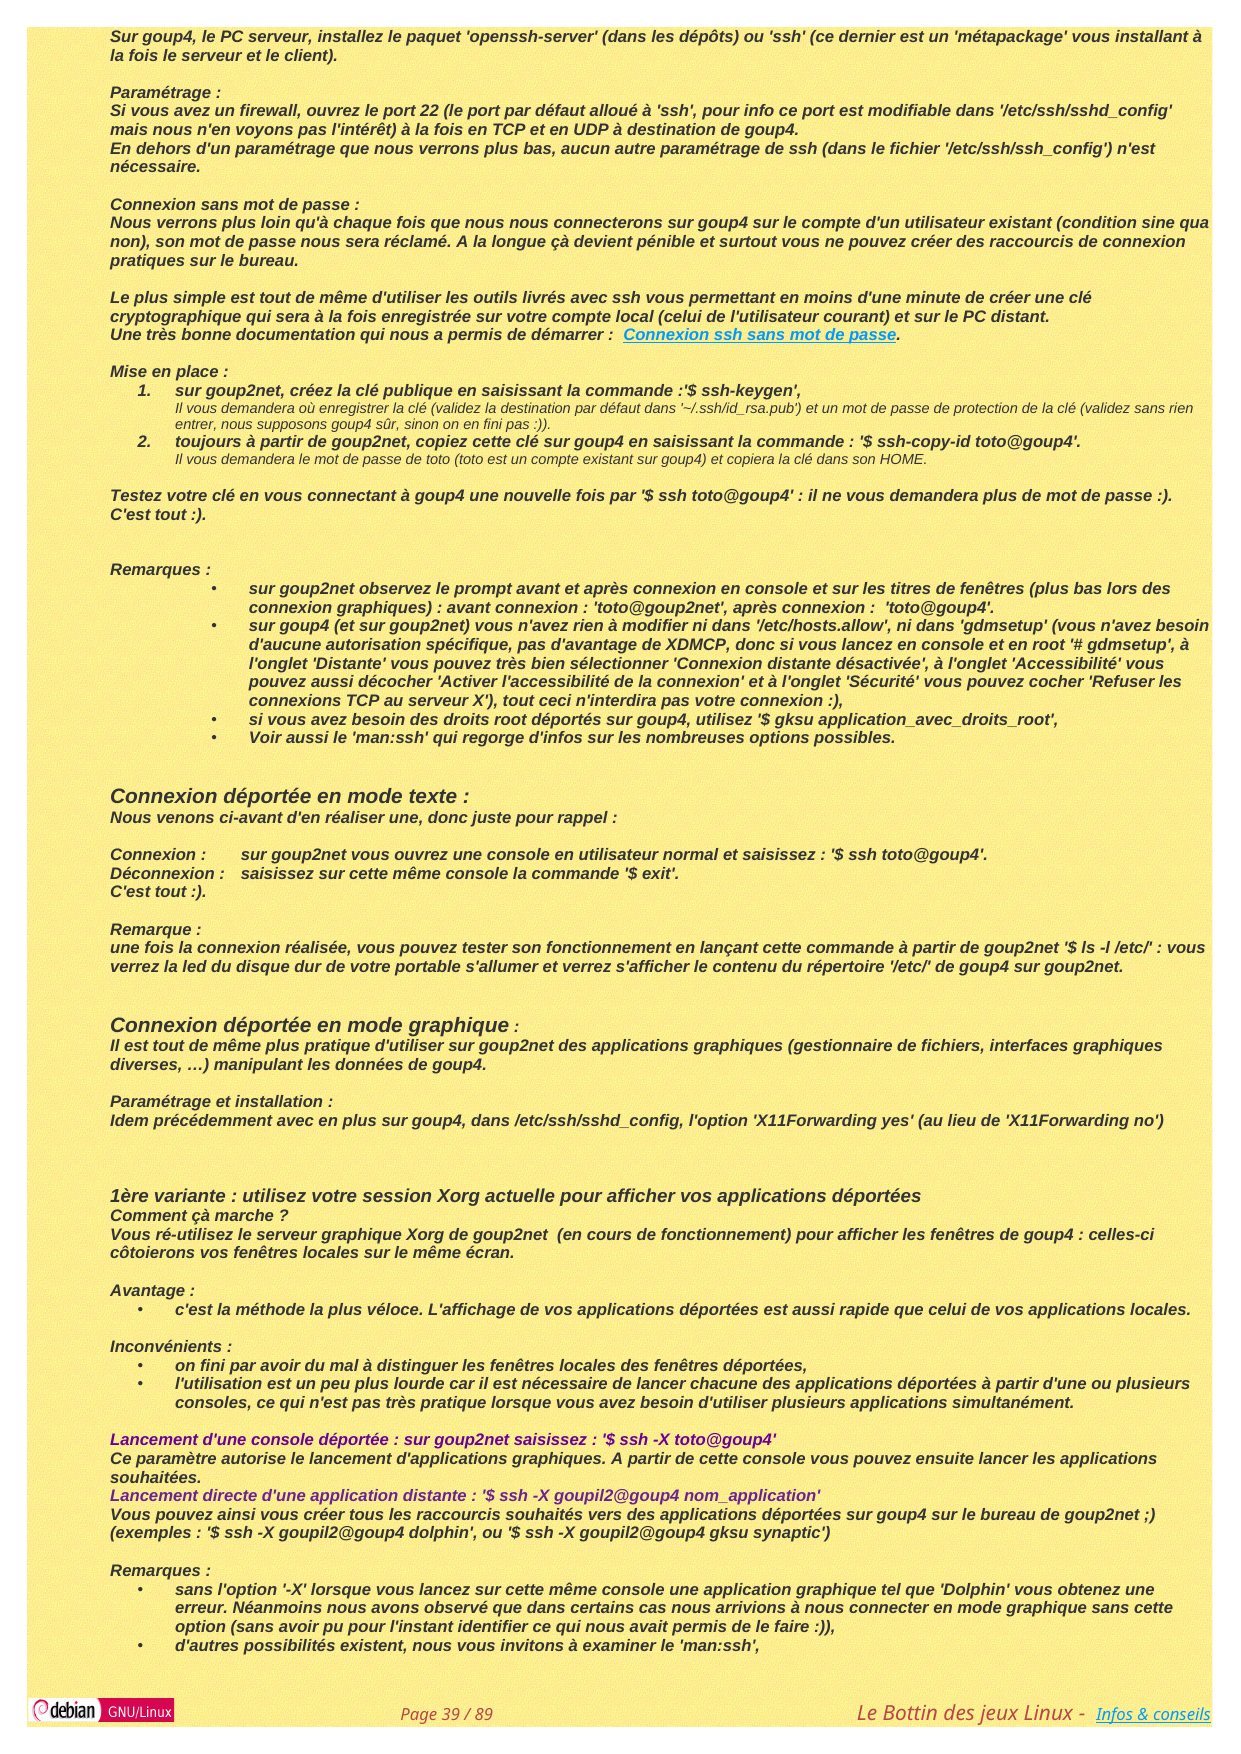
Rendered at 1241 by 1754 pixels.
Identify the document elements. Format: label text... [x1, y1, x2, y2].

text Connexion déportée en mode texte : [110, 785, 1212, 808]
text Si vous avez un firewall, ouvrez le port 22 (le port par défaut alloué à 'ssh', pour info ce port est modifiable dans '/etc/ssh/sshd_config' mais nous n'en voyons pas l'intérêt) à la fois en TCP et en UDP à destination de goup4. [110, 102, 1212, 139]
text Paramétrage et installation : [110, 1092, 1212, 1111]
text C'est tout :). [110, 883, 1212, 901]
text Nous verrons plus loin qu'à chaque fois que nous nous connecterons sur goup4 sur le compte d'un utilisateur existant (condition sine qua non), son mot de passe nous sera réclamé. A la longue çà devient pénible et surtout vous ne pouvez créer des raccourcis de connexion pratiques sur le bureau. [110, 214, 1212, 269]
text Avantage : [110, 1281, 1212, 1300]
text Paramétrage : [110, 83, 1212, 102]
list on fini par avoir du mal à distinguer les fenêtres locales des fenêtres déportées, [137, 1356, 1212, 1374]
text Connexion : sur goup2net vous ouvrez une console en utilisateur normal et saisissez : '$ ssh toto@goup4'. [110, 845, 1212, 864]
text Testez votre clé en vous connectant à goup4 une nouvelle fois par '$ ssh toto@goup4' : il ne vous demandera plus de mot de passe :). [110, 486, 1212, 505]
list c'est la méthode la plus véloce. L'affichage de vos applications déportées est aussi rapide que celui de vos applications locales. [137, 1300, 1212, 1318]
text (exemples : '$ ssh -X goupil2@goup4 dolphin', ou '$ ssh -X goupil2@goup4 gksu synaptic') [110, 1524, 1212, 1542]
text Une très bonne documentation qui nous a permis de démarrer : Connexion ssh sans mot de passe. [110, 326, 1212, 344]
picture [27, 27, 1213, 1727]
text Remarque : [110, 920, 1212, 939]
text Connexion sans mot de passe : [110, 195, 1212, 214]
text Déconnexion : saisissez sur cette même console la commande '$ exit'. [110, 864, 1212, 883]
text Vous pouvez ainsi vous créer tous les raccourcis souhaités vers des applications déportées sur goup4 sur le bureau de goup2net ;) [110, 1505, 1212, 1524]
text 1ère variante : utilisez votre session Xorg actuelle pour afficher vos applications déportées [110, 1186, 1212, 1207]
list sur goup2net observez le prompt avant et après connexion en console et sur les titres de fenêtres (plus bas lors des connexion graphiques) : avant connexion : 'toto@goup2net', après connexion : 'toto@goup4'. [211, 579, 1212, 617]
text Nous venons ci-avant d'en réaliser une, donc juste pour rappel : [110, 808, 1212, 827]
list Il vous demandera le mot de passe de toto (toto est un compte existant sur goup4) et copiera la clé dans son HOME. [137, 451, 1212, 467]
text C'est tout :). [110, 505, 1212, 523]
list si vous avez besoin des droits root déportés sur goup4, utilisez '$ gksu application_avec_droits_root', [211, 710, 1212, 729]
list l'utilisation est un peu plus lourde car il est nécessaire de lancer chacune des applications déportées à partir d'une ou plusieurs consoles, ce qui n'est pas très pratique lorsque vous avez besoin d'utiliser plusieurs applications simultanément. [137, 1374, 1212, 1412]
text Mise en place : [110, 363, 1212, 381]
text Vous ré-utilisez le serveur graphique Xorg de goup2net (en cours de fonctionnement) pour afficher les fenêtres de goup4 : celles-ci côtoierons vos fenêtres locales sur le même écran. [110, 1225, 1212, 1262]
list sur goup2net, créez la clé publique en saisissant la commande :'$ ssh-keygen', [137, 381, 1212, 400]
text Sur goup4, le PC serveur, installez le paquet 'openssh-server' (dans les dépôts) ou 'ssh' (ce dernier est un 'métapackage' vous installant à la fois le serveur et le client). [110, 27, 1212, 64]
text Comment çà marche ? [110, 1207, 1212, 1225]
list sur goup4 (et sur goup2net) vous n'avez rien à modifier ni dans '/etc/hosts.allow', ni dans 'gdmsetup' (vous n'avez besoin d'aucune autorisation spécifique, pas d'avantage de XDMCP, donc si vous lancez en console et en root '# gdmsetup', à l'onglet 'Distante' vous pouvez très bien sélectionner 'Connexion distante désactivée', à l'onglet 'Accessibilité' vous pouvez aussi décocher 'Activer l'accessibilité de la connexion' et à l'onglet 'Sécurité' vous pouvez cocher 'Refuser les connexions TCP au serveur X'), tout ceci n'interdira pas votre connexion :), [211, 617, 1212, 710]
list Il vous demandera où enregistrer la clé (validez la destination par défaut dans '~/.ssh/id_rsa.pub') et un mot de passe de protection de la clé (validez sans rien entrer, nous supposons goup4 sûr, sinon on en fini pas :)). [137, 400, 1212, 433]
list Voir aussi le 'man:ssh' qui regorge d'infos sur les nombreuses options possibles. [211, 729, 1212, 748]
list toujours à partir de goup2net, copiez cette clé sur goup4 en saisissant la commande : '$ ssh-copy-id toto@goup4'. [137, 433, 1212, 451]
text Ce paramètre autorise le lancement d'applications graphiques. A partir de cette console vous pouvez ensuite lancer les applications souhaitées. [110, 1449, 1212, 1487]
list d'autres possibilités existent, nous vous invitons à examiner le 'man:ssh', [137, 1636, 1212, 1654]
text Le plus simple est tout de même d'utiliser les outils livrés avec ssh vous permettant en moins d'une minute de créer une clé cryptographique qui sera à la fois enregistrée sur votre compte local (celui de l'utilisateur courant) et sur le PC distant. [110, 288, 1212, 326]
text En dehors d'un paramétrage que nous verrons plus bas, aucun autre paramétrage de ssh (dans le fichier '/etc/ssh/ssh_config') n'est nécessaire. [110, 139, 1212, 176]
text une fois la connexion réalisée, vous pouvez tester son fonctionnement en lançant cette commande à partir de goup2net '$ ls -l /etc/' : vous verrez la led du disque dur de votre portable s'allumer et verrez s'afficher le contenu du répertoire '/etc/' de goup4 sur goup2net. [110, 939, 1212, 976]
text Idem précédemment avec en plus sur goup4, dans /etc/ssh/sshd_config, l'option 'X11Forwarding yes' (au lieu de 'X11Forwarding no') [110, 1111, 1212, 1130]
text Lancement directe d'une application distante : '$ ssh -X goupil2@goup4 nom_application' [110, 1487, 1212, 1505]
text Inconvénients : [110, 1337, 1212, 1356]
list sans l'option '-X' lorsque vous lancez sur cette même console une application graphique tel que 'Dolphin' vous obtenez une erreur. Néanmoins nous avons observé que dans certains cas nous arrivions à nous connecter en mode graphique sans cette option (sans avoir pu pour l'instant identifier ce qui nous avait permis de le faire :)), [137, 1580, 1212, 1636]
text Il est tout de même plus pratique d'utiliser sur goup2net des applications graphiques (gestionnaire de fichiers, interfaces graphiques diverses, …) manipulant les données de goup4. [110, 1036, 1212, 1074]
text Connexion déportée en mode graphique : [110, 1013, 1212, 1036]
text Remarques : [110, 561, 1212, 579]
text Remarques : [110, 1561, 1212, 1580]
text Lancement d'une console déportée : sur goup2net saisissez : '$ ssh -X toto@goup4' [110, 1431, 1212, 1449]
